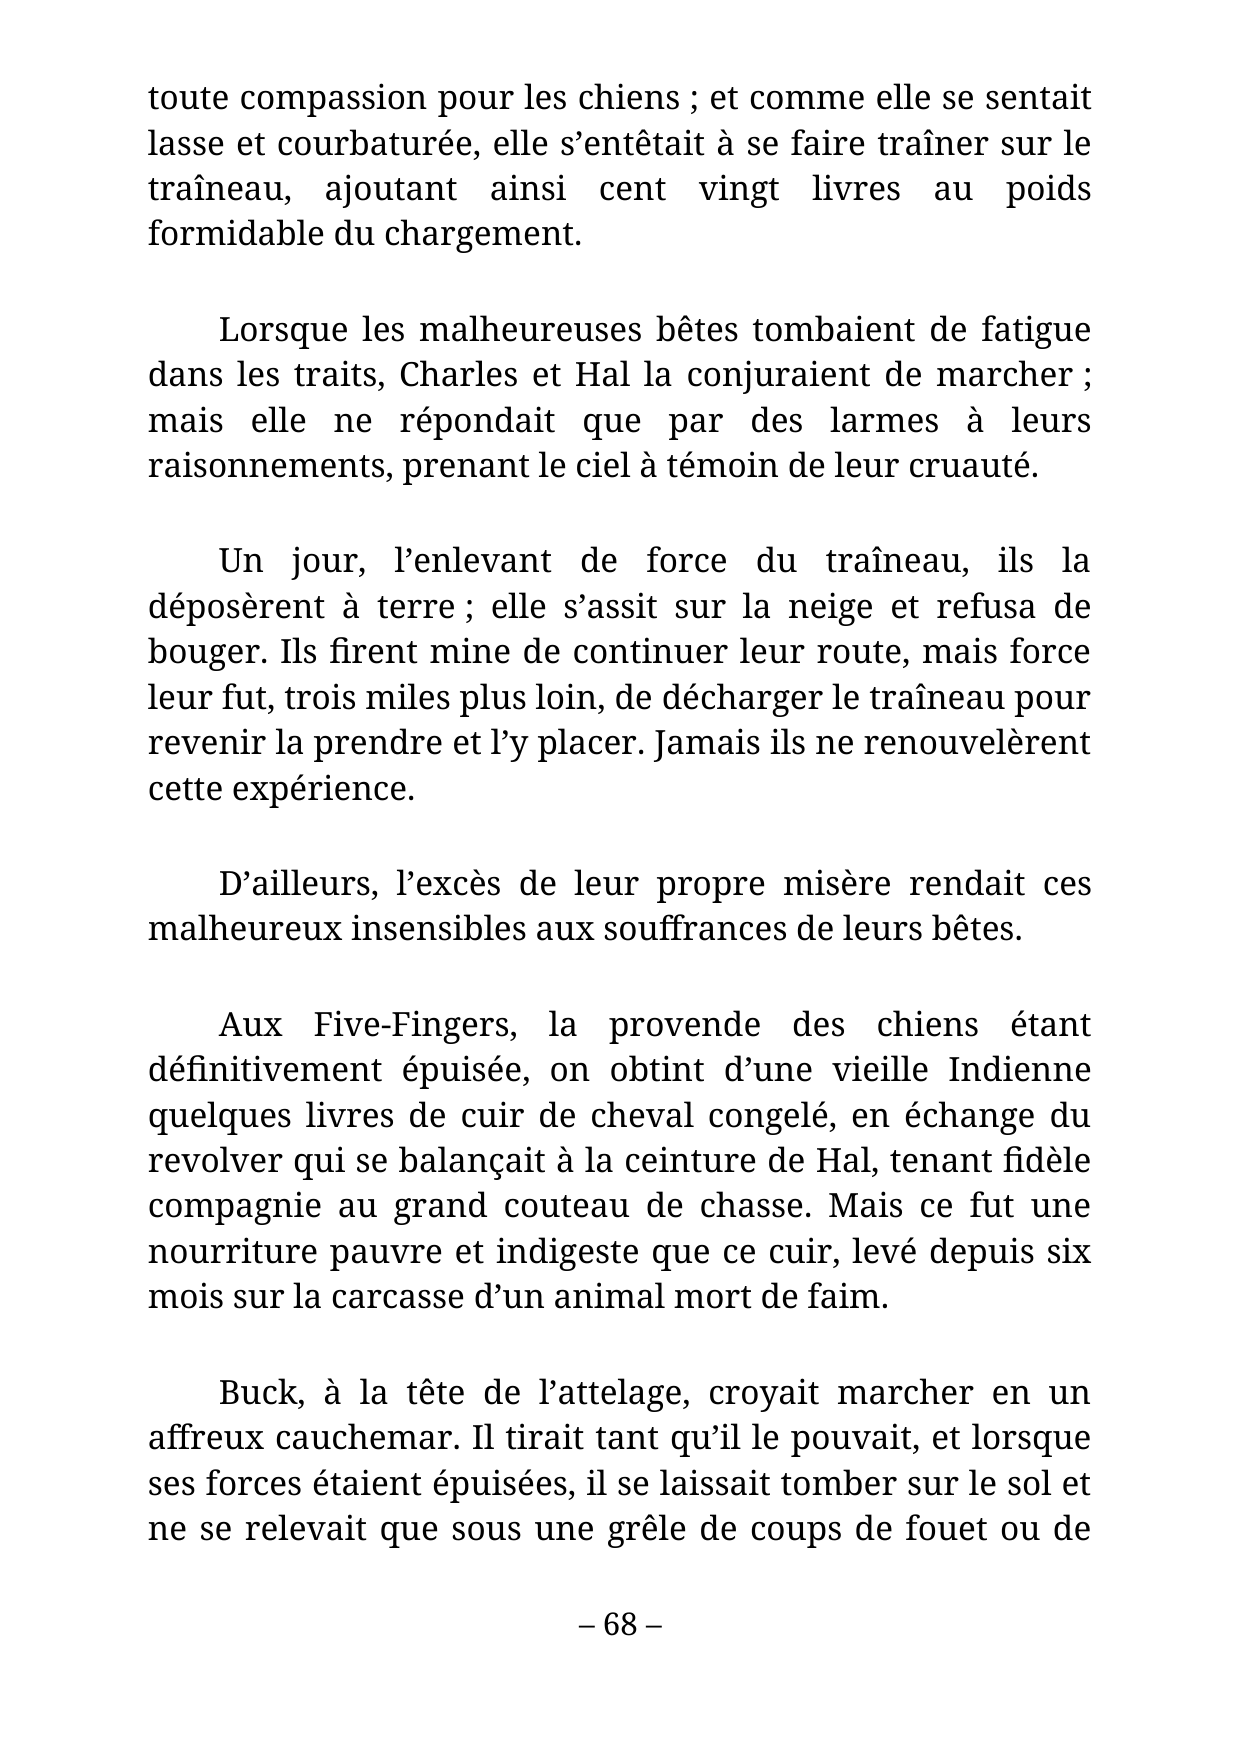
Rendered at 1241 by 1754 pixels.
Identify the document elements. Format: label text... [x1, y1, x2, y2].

text Buck, à la tête de l’attelage, croyait marcher en un affreux cauchemar. Il tirait tant qu’il le pouvait, et lorsque ses forces étaient épuisées, il se laissait tomber sur le sol et ne se relevait que sous une grêle de coups de fouet ou de [148, 1368, 1092, 1550]
text Un jour, l’enlevant de force du traîneau, ils la déposèrent à terre ; elle s’assit sur la neige et refusa de bouger. Ils firent mine de continuer leur route, mais force leur fut, trois miles plus loin, de décharger le traîneau pour revenir la prendre et l’y placer. Jamais ils ne renouvelèrent cette expérience. [148, 537, 1092, 810]
text Aux Five-Fingers, la provende des chiens étant définitivement épuisée, on obtint d’une vieille Indienne quelques livres de cuir de cheval congelé, en échange du revolver qui se balançait à la ceinture de Hal, tenant fidèle compagnie au grand couteau de chasse. Mais ce fut une nourriture pauvre et indigeste que ce cuir, levé depuis six mois sur la carcasse d’un animal mort de faim. [148, 1001, 1092, 1318]
text Lorsque les malheureuses bêtes tombaient de fatigue dans les traits, Charles et Hal la conjuraient de marcher ; mais elle ne répondait que par des larmes à leurs raisonnements, prenant le ciel à témoin de leur cruauté. [148, 306, 1092, 487]
text toute compassion pour les chiens ; et comme elle se sentait lasse et courbaturée, elle s’entêtait à se faire traîner sur le traîneau, ajoutant ainsi cent vingt livres au poids formidable du chargement. [148, 74, 1092, 256]
text D’ailleurs, l’excès de leur propre misère rendait ces malheureux insensibles aux souffrances de leurs bêtes. [148, 860, 1092, 951]
